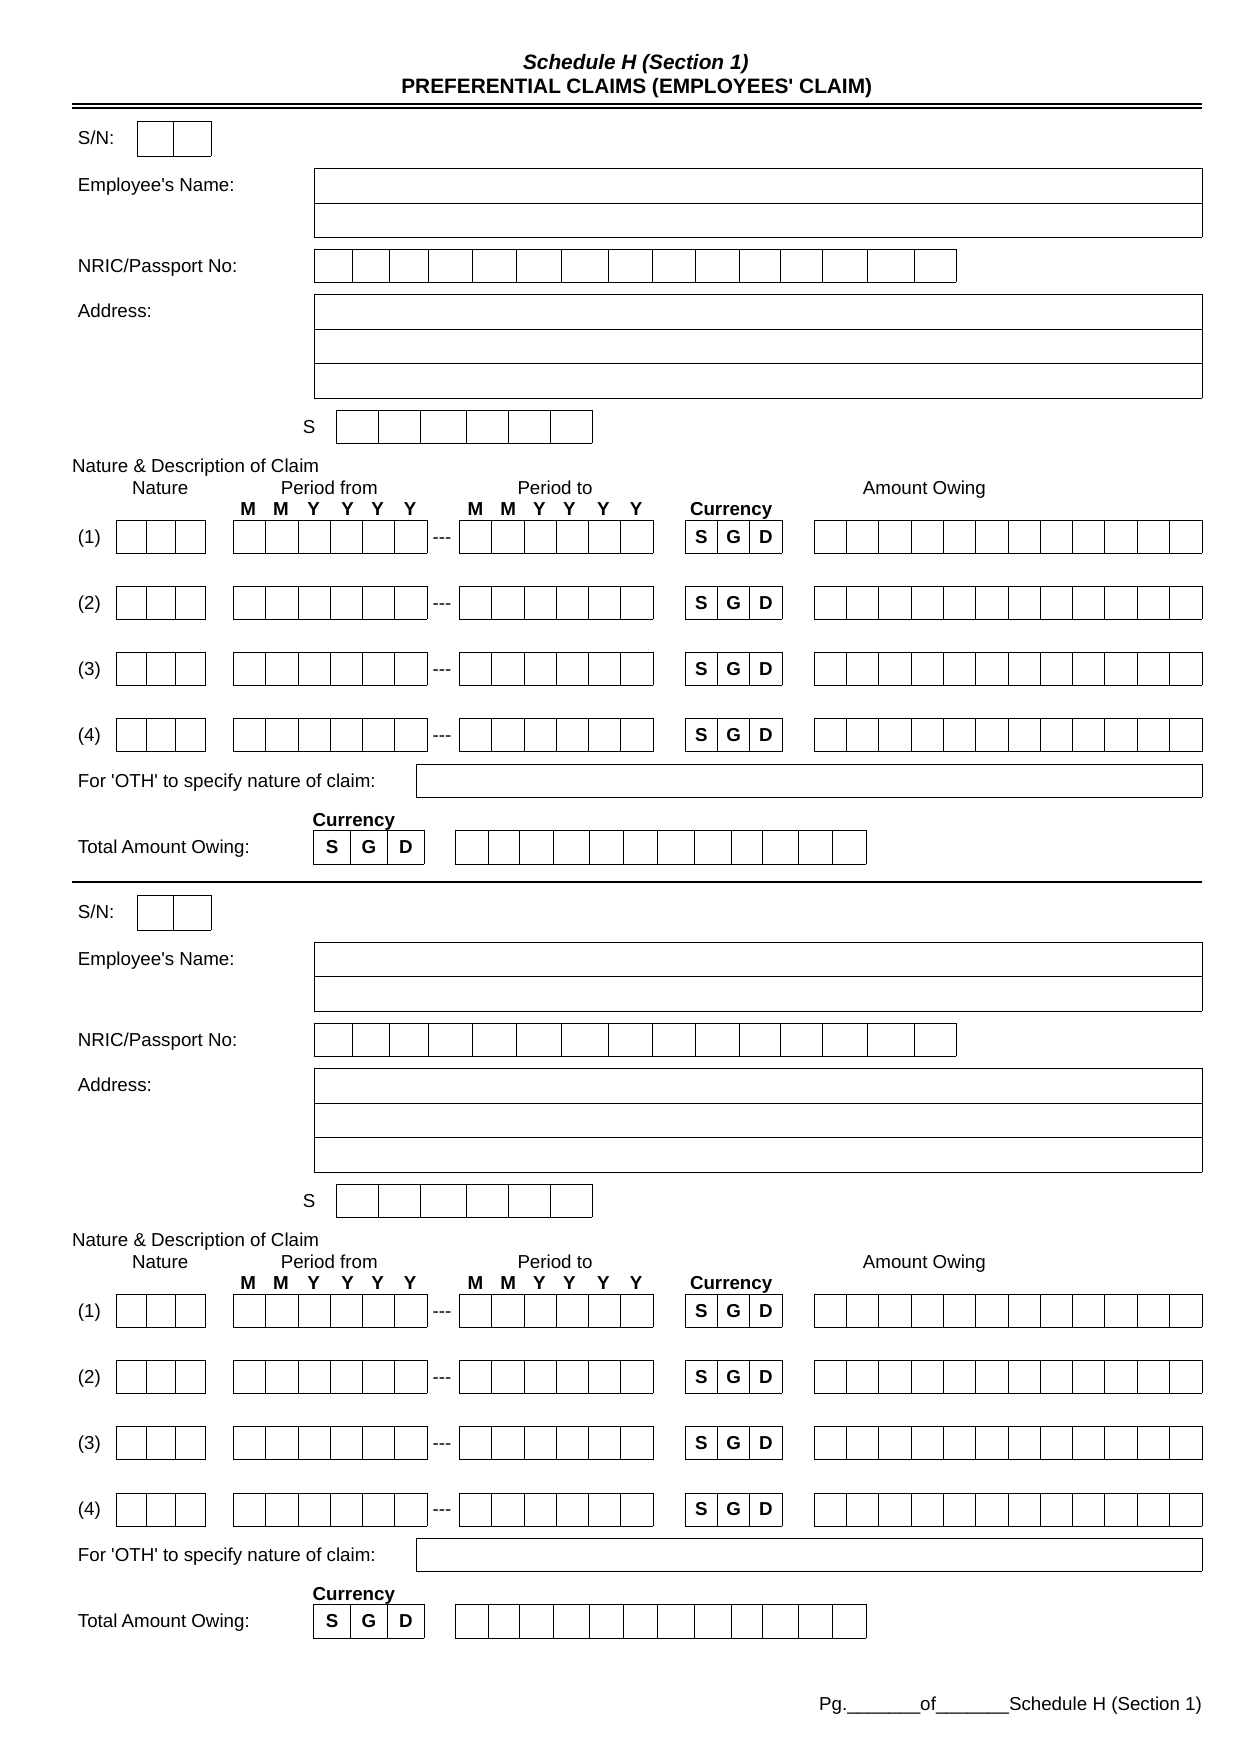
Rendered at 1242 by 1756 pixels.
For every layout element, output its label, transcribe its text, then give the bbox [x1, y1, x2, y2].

table_cell [234, 1494, 265, 1526]
table_cell [717, 620, 749, 652]
table_cell [72, 363, 314, 398]
table_cell [492, 1427, 524, 1459]
table_cell [1137, 1460, 1169, 1492]
table_header S/N: [72, 121, 137, 156]
table_cell [427, 1393, 459, 1426]
table_cell [1105, 587, 1137, 619]
table_cell [879, 686, 911, 718]
table_cell [266, 653, 298, 685]
table_cell [525, 653, 556, 685]
table_header [781, 250, 822, 282]
table_header Address: [72, 1068, 314, 1103]
table_cell [943, 554, 975, 586]
table_cell [911, 1328, 943, 1360]
table_cell [331, 1494, 362, 1526]
table_cell D [750, 1361, 782, 1393]
table_cell [298, 1460, 330, 1492]
table_cell [879, 554, 911, 586]
table_cell [1137, 1394, 1169, 1426]
table_header [315, 943, 1202, 976]
table_cell [846, 1328, 878, 1360]
table_cell [525, 587, 556, 619]
table_header [266, 1295, 298, 1327]
table_cell [556, 554, 588, 586]
table_cell [362, 554, 394, 586]
table_header [1041, 1295, 1072, 1327]
table_header [976, 1295, 1008, 1327]
table_cell [944, 719, 975, 751]
table_cell [459, 1394, 491, 1426]
table_cell [266, 1494, 298, 1526]
table_cell [815, 1361, 846, 1393]
table_header Total Amount Owing: [72, 1604, 313, 1637]
table_header [783, 520, 814, 553]
table_cell [72, 685, 116, 718]
table_cell [814, 554, 846, 586]
table_cell (2) [72, 1360, 116, 1393]
table_header [421, 411, 466, 443]
table_cell [299, 587, 330, 619]
table_header [492, 521, 524, 553]
table_cell [492, 587, 524, 619]
table_cell [1137, 554, 1169, 586]
table_header [557, 521, 588, 553]
table_cell G [718, 719, 749, 751]
table_cell [1169, 1394, 1202, 1426]
table_cell [943, 1328, 975, 1360]
table_cell [524, 620, 556, 652]
table_header [456, 831, 488, 863]
table_cell [846, 1460, 878, 1492]
table_cell [363, 1494, 394, 1526]
table_cell [944, 587, 975, 619]
table_cell [685, 1394, 717, 1426]
table_cell [556, 686, 588, 718]
table_header Total Amount Owing: [72, 830, 313, 863]
table_cell [557, 1494, 588, 1526]
table_cell [298, 554, 330, 586]
table_cell [176, 1361, 205, 1393]
table_cell [621, 653, 653, 685]
table_cell [556, 1394, 588, 1426]
table_cell [620, 620, 653, 652]
table_cell [233, 1328, 265, 1360]
table_cell [1008, 1328, 1040, 1360]
table_cell [234, 719, 265, 751]
table_cell [879, 1394, 911, 1426]
table_header [467, 411, 508, 443]
table_cell [524, 686, 556, 718]
table_header [653, 1024, 695, 1056]
table_cell [1008, 686, 1040, 718]
table_cell [943, 686, 975, 718]
table_cell [782, 1327, 814, 1360]
table_header [609, 1024, 652, 1056]
table_cell [621, 719, 653, 751]
table_cell [879, 1494, 911, 1526]
table_header S [297, 1184, 336, 1217]
table_header [695, 1605, 731, 1637]
table_cell [176, 719, 205, 751]
table_header [590, 831, 623, 863]
table_header S [297, 410, 336, 443]
table_cell [147, 653, 175, 685]
table_cell [685, 554, 717, 586]
text Pg._______of_______Schedule H (Section 1) [72, 1693, 1202, 1714]
table_cell [459, 1328, 491, 1360]
table_cell [975, 554, 1008, 586]
table_cell [362, 686, 394, 718]
table_cell [653, 1327, 685, 1360]
table_cell [943, 1394, 975, 1426]
table_cell [117, 653, 146, 685]
table_cell [206, 652, 233, 685]
table_header [763, 1605, 798, 1637]
table_header [868, 250, 914, 282]
table_header [337, 1185, 378, 1217]
table_cell [146, 1394, 175, 1426]
table_cell [298, 1328, 330, 1360]
table_header [624, 1605, 657, 1637]
table_header [429, 1024, 472, 1056]
table_cell [363, 719, 394, 751]
table_cell [1138, 1361, 1169, 1393]
table_cell [205, 553, 233, 586]
table_header [147, 521, 175, 553]
text M M Y Y Y Y M M Y Y Y Y Currency [72, 498, 1202, 519]
table_header [732, 831, 762, 863]
table_cell [206, 1360, 233, 1393]
table_cell [782, 1393, 814, 1426]
table_cell [117, 1427, 146, 1459]
table_header [390, 1024, 428, 1056]
table_cell [879, 1328, 911, 1360]
table_cell [1105, 1328, 1137, 1360]
table_cell [234, 1361, 265, 1393]
table_cell S [686, 719, 717, 751]
table_cell [975, 1460, 1008, 1492]
table_cell [1105, 1427, 1137, 1459]
table_cell [147, 1427, 175, 1459]
table_header (1) [72, 520, 116, 553]
table_cell [1009, 1494, 1040, 1526]
table_cell [1072, 1460, 1104, 1492]
table_cell [879, 1460, 911, 1492]
table_cell [1169, 620, 1202, 652]
table_cell [911, 554, 943, 586]
table_cell [72, 619, 116, 652]
table_cell [654, 1426, 685, 1459]
table_header [589, 521, 620, 553]
table_cell [846, 554, 878, 586]
table_cell [620, 686, 653, 718]
table_cell [879, 1427, 911, 1459]
table_cell [654, 1493, 685, 1526]
table_cell --- [428, 652, 459, 685]
table_cell [299, 1361, 330, 1393]
table_cell --- [428, 1493, 459, 1526]
table_cell [815, 587, 846, 619]
table_header Address: [72, 294, 314, 329]
table_cell [299, 653, 330, 685]
table_cell [654, 1360, 685, 1393]
table_header [912, 1295, 943, 1327]
table_header Employee's Name: [72, 168, 314, 202]
table_cell [363, 587, 394, 619]
table_cell S [686, 653, 717, 685]
table_cell [299, 1494, 330, 1526]
table_cell [265, 620, 298, 652]
table_header D [750, 1295, 782, 1327]
table_cell [460, 1427, 491, 1459]
table_cell [460, 719, 491, 751]
table_cell [589, 1427, 620, 1459]
table_header [315, 1069, 1202, 1103]
table_cell [395, 554, 427, 586]
table_cell [1041, 1494, 1072, 1526]
table_header Employee's Name: [72, 942, 314, 976]
table_cell [911, 1460, 943, 1492]
table_header For 'OTH' to specify nature of claim: [72, 764, 416, 797]
table_header G [351, 1605, 387, 1637]
table_header [590, 1605, 623, 1637]
table_header [847, 521, 878, 553]
text Nature Period from Period to Amount Owing [72, 476, 1202, 498]
table_cell [814, 1328, 846, 1360]
table_header [740, 250, 780, 282]
table_header [266, 521, 298, 553]
table_header [624, 831, 657, 863]
table_header [138, 122, 173, 156]
table_cell [395, 653, 427, 685]
table_cell [491, 620, 524, 652]
table_cell [1073, 653, 1104, 685]
table_cell [525, 719, 556, 751]
table_header [176, 521, 205, 553]
table_header [879, 1295, 911, 1327]
table_cell [1170, 587, 1202, 619]
table_cell [330, 620, 362, 652]
table_header [176, 1295, 205, 1327]
table_cell [653, 619, 685, 652]
table_header [520, 831, 553, 863]
table_cell [206, 1426, 233, 1459]
table_cell [912, 653, 943, 685]
table_cell [491, 1328, 524, 1360]
table_cell [1008, 554, 1040, 586]
table_header S [686, 1295, 717, 1327]
table_header [520, 1605, 553, 1637]
table_header G [718, 521, 749, 553]
table_cell [654, 718, 685, 751]
table_cell [588, 554, 620, 586]
table_cell [912, 1427, 943, 1459]
table_header [696, 1024, 739, 1056]
table_header [833, 831, 866, 863]
table_cell [146, 620, 175, 652]
table_header [1009, 521, 1040, 553]
table_cell [717, 554, 749, 586]
table_cell [1137, 1328, 1169, 1360]
text M M Y Y Y Y M M Y Y Y Y Currency [72, 1272, 1202, 1294]
table_cell [1138, 1494, 1169, 1526]
table_cell [362, 620, 394, 652]
table_header [609, 250, 652, 282]
table_header [206, 520, 233, 553]
table_cell [315, 977, 1202, 1011]
table_cell [1105, 1494, 1137, 1526]
table_header [492, 1295, 524, 1327]
table_cell [205, 1327, 233, 1360]
table_header S [686, 521, 717, 553]
table_header NRIC/Passport No: [72, 1023, 314, 1056]
table_cell [685, 1460, 717, 1492]
table_cell [459, 620, 491, 652]
table_cell [1040, 1460, 1072, 1492]
table_cell [654, 652, 685, 685]
table_cell S [686, 1427, 717, 1459]
table_cell [234, 653, 265, 685]
table_cell [976, 719, 1008, 751]
table_cell [557, 653, 588, 685]
table_cell [331, 1427, 362, 1459]
table_cell [846, 1394, 878, 1426]
text Currency [72, 809, 1202, 830]
table_header [562, 1024, 608, 1056]
table_header [525, 1295, 556, 1327]
table_cell [524, 554, 556, 586]
table_header [847, 1295, 878, 1327]
table_header [390, 250, 428, 282]
table_header [315, 169, 1202, 202]
table_cell [1169, 1328, 1202, 1360]
table_cell [176, 587, 205, 619]
table_cell [1138, 719, 1169, 751]
table_cell [363, 653, 394, 685]
table_cell [395, 1394, 427, 1426]
table_cell [814, 620, 846, 652]
table_header [147, 1295, 175, 1327]
table_cell [621, 587, 653, 619]
table_cell [620, 1460, 653, 1492]
table_header [763, 831, 798, 863]
table_header [379, 1185, 420, 1217]
table_cell [233, 620, 265, 652]
table_cell (3) [72, 652, 116, 685]
table_cell [175, 1460, 205, 1492]
table_cell D [750, 653, 782, 685]
table_cell [1105, 719, 1137, 751]
table_cell [175, 1394, 205, 1426]
table_cell [395, 1427, 427, 1459]
table_cell [1040, 620, 1072, 652]
table_header [589, 1295, 620, 1327]
table_cell [330, 1328, 362, 1360]
table_cell [1105, 686, 1137, 718]
table_cell [685, 686, 717, 718]
table_cell [1105, 1361, 1137, 1393]
table_cell [717, 1328, 749, 1360]
table_cell [1009, 587, 1040, 619]
table_cell [233, 1460, 265, 1492]
table_cell [116, 554, 146, 586]
table_header [551, 411, 592, 443]
table_header [456, 1605, 488, 1637]
table_cell [814, 686, 846, 718]
table_cell [1073, 587, 1104, 619]
table_cell [524, 1460, 556, 1492]
table_cell [427, 619, 459, 652]
table_cell [265, 554, 298, 586]
table_cell [847, 1427, 878, 1459]
table_cell [331, 719, 362, 751]
table_header [1041, 521, 1072, 553]
table_header [234, 521, 265, 553]
table_cell [492, 653, 524, 685]
table_cell [750, 620, 782, 652]
table_cell D [750, 719, 782, 751]
table_cell [783, 586, 814, 619]
table_header [879, 521, 911, 553]
table_cell [783, 1426, 814, 1459]
table_cell [1073, 1427, 1104, 1459]
table_cell [976, 1361, 1008, 1393]
table_header [425, 1604, 455, 1637]
table_cell [976, 653, 1008, 685]
table_cell [427, 1459, 459, 1492]
table_cell [750, 1460, 782, 1492]
table_header [417, 1539, 1202, 1571]
table_cell [588, 1394, 620, 1426]
table_cell [298, 620, 330, 652]
table_cell [459, 1460, 491, 1492]
table_header [473, 1024, 516, 1056]
table_cell [395, 1460, 427, 1492]
table_cell [879, 719, 911, 751]
table_header [174, 122, 211, 156]
table_cell [395, 686, 427, 718]
table_cell [175, 686, 205, 718]
table_cell [1105, 653, 1137, 685]
table_header [509, 411, 550, 443]
table_cell [427, 1327, 459, 1360]
table_cell [266, 1427, 298, 1459]
table_cell [395, 587, 427, 619]
table_cell [557, 1361, 588, 1393]
table_cell [362, 1460, 394, 1492]
table_header [653, 250, 695, 282]
table_cell [265, 1394, 298, 1426]
table_cell --- [428, 586, 459, 619]
table_cell [72, 1103, 314, 1137]
table_cell [1040, 1328, 1072, 1360]
table_header [315, 295, 1202, 329]
table_cell D [750, 587, 782, 619]
table_header [467, 1185, 508, 1217]
table_cell [589, 653, 620, 685]
table_cell [117, 587, 146, 619]
table_cell [717, 1460, 749, 1492]
table_cell [1009, 719, 1040, 751]
table_cell [147, 1494, 175, 1526]
table_cell [1041, 1361, 1072, 1393]
table_header [429, 250, 472, 282]
table_cell [1008, 620, 1040, 652]
table_cell [589, 1361, 620, 1393]
table_header [234, 1295, 265, 1327]
table_cell [147, 719, 175, 751]
table_cell [685, 1328, 717, 1360]
table_cell [363, 1361, 394, 1393]
table_header For 'OTH' to specify nature of claim: [72, 1538, 416, 1571]
table_cell [395, 620, 427, 652]
table_cell [298, 686, 330, 718]
table_cell [1169, 554, 1202, 586]
table_header [517, 250, 561, 282]
table_header [799, 1605, 832, 1637]
table_header [525, 521, 556, 553]
table_cell [588, 686, 620, 718]
table_cell [815, 1494, 846, 1526]
table_cell [1072, 620, 1104, 652]
table_cell [815, 653, 846, 685]
table_cell G [718, 1361, 749, 1393]
table_cell [395, 1361, 427, 1393]
table_header [976, 521, 1008, 553]
table_header [695, 831, 731, 863]
table_cell [1073, 719, 1104, 751]
table_cell [72, 976, 314, 1011]
table_cell [911, 686, 943, 718]
table_header [621, 521, 653, 553]
table_cell [315, 364, 1202, 398]
table_cell [783, 1360, 814, 1393]
table_cell [814, 1394, 846, 1426]
table_cell [524, 1328, 556, 1360]
table_cell [265, 1328, 298, 1360]
table_header [421, 1185, 466, 1217]
table_cell [621, 1427, 653, 1459]
table_cell [1041, 719, 1072, 751]
table_cell [912, 587, 943, 619]
table_header [1009, 1295, 1040, 1327]
table_header [138, 896, 173, 930]
table_cell [298, 1394, 330, 1426]
table_cell [1009, 1427, 1040, 1459]
table_cell [1073, 1361, 1104, 1393]
table_cell [976, 587, 1008, 619]
table_header NRIC/Passport No: [72, 249, 314, 282]
table_cell [912, 719, 943, 751]
table_header [815, 521, 846, 553]
table_cell [315, 204, 1202, 237]
table_header [1138, 1295, 1169, 1327]
table_header --- [428, 1294, 459, 1327]
table_cell [147, 1361, 175, 1393]
table_cell [427, 553, 459, 586]
table_cell [782, 619, 814, 652]
table_cell [266, 719, 298, 751]
table_cell [147, 587, 175, 619]
table_cell [1137, 620, 1169, 652]
table_header [554, 831, 589, 863]
table_cell [315, 330, 1202, 363]
table_cell [459, 554, 491, 586]
table_cell [116, 1328, 146, 1360]
table_cell [330, 1460, 362, 1492]
table_cell [975, 686, 1008, 718]
table_cell [1170, 719, 1202, 751]
table_cell [556, 1460, 588, 1492]
table_header [337, 411, 378, 443]
table_cell [266, 587, 298, 619]
table_header D [388, 1605, 424, 1637]
table_cell [233, 554, 265, 586]
table_cell [460, 587, 491, 619]
table_cell [315, 1138, 1202, 1172]
table_cell [1008, 1460, 1040, 1492]
table_cell [1169, 1460, 1202, 1492]
table_cell [1072, 686, 1104, 718]
table_cell [879, 587, 911, 619]
table_header [781, 1024, 822, 1056]
table_header [174, 896, 211, 930]
table_cell [395, 1494, 427, 1526]
table_header S [314, 831, 350, 863]
table_cell [879, 653, 911, 685]
table_cell [653, 553, 685, 586]
table_cell [524, 1394, 556, 1426]
table_header [868, 1024, 914, 1056]
table_cell [685, 620, 717, 652]
table_cell [975, 620, 1008, 652]
table_cell [1072, 554, 1104, 586]
table_cell [1138, 653, 1169, 685]
table_cell [265, 1460, 298, 1492]
table_cell (4) [72, 1493, 116, 1526]
table_cell G [718, 1427, 749, 1459]
table_cell [491, 686, 524, 718]
table_header [331, 521, 362, 553]
table_header [363, 1295, 394, 1327]
table_header [557, 1295, 588, 1327]
table_header [1170, 1295, 1202, 1327]
table_cell [1138, 587, 1169, 619]
table_cell [782, 1459, 814, 1492]
table_cell [395, 1328, 427, 1360]
table_header [489, 1605, 519, 1637]
table_cell [717, 686, 749, 718]
table_cell [783, 718, 814, 751]
table_header [944, 1295, 975, 1327]
text Nature & Description of Claim [72, 455, 1202, 476]
table_cell [206, 586, 233, 619]
table_cell [460, 653, 491, 685]
table_cell [234, 587, 265, 619]
table_cell [205, 619, 233, 652]
table_cell [846, 620, 878, 652]
table_cell [750, 1328, 782, 1360]
table_cell [146, 686, 175, 718]
table_header S/N: [72, 895, 137, 930]
table_header [621, 1295, 653, 1327]
table_cell --- [428, 718, 459, 751]
table_cell [847, 653, 878, 685]
table_cell [525, 1361, 556, 1393]
table_header D [388, 831, 424, 863]
table_header [915, 250, 956, 282]
table_cell [557, 587, 588, 619]
table_header [1105, 521, 1137, 553]
table_cell [1072, 1394, 1104, 1426]
table_cell [492, 1361, 524, 1393]
table_cell [427, 685, 459, 718]
table_header [654, 1294, 685, 1327]
table_header [551, 1185, 592, 1217]
table_header [363, 521, 394, 553]
table_cell [653, 1459, 685, 1492]
table_cell [206, 1493, 233, 1526]
table_cell [525, 1494, 556, 1526]
table_cell [1072, 1328, 1104, 1360]
table_cell [331, 1361, 362, 1393]
table_cell [620, 1328, 653, 1360]
table_cell [330, 554, 362, 586]
table_cell [72, 1459, 116, 1492]
table_cell [460, 1361, 491, 1393]
table_cell [205, 685, 233, 718]
table_cell [911, 1394, 943, 1426]
table_cell [879, 620, 911, 652]
table_cell [556, 1328, 588, 1360]
table_header [353, 1024, 389, 1056]
table_header --- [428, 520, 459, 553]
table_cell (4) [72, 718, 116, 751]
table_cell [395, 719, 427, 751]
text Currency [72, 1583, 1202, 1604]
table_cell [912, 1361, 943, 1393]
table_cell [117, 1494, 146, 1526]
table_cell [750, 686, 782, 718]
table_cell [750, 554, 782, 586]
table_header [417, 765, 1202, 797]
table_cell [72, 203, 314, 237]
table_cell [72, 553, 116, 586]
text Nature Period from Period to Amount Owing [72, 1251, 1202, 1272]
table_header [823, 1024, 867, 1056]
table_cell [176, 1427, 205, 1459]
table_cell [557, 719, 588, 751]
table_cell [782, 553, 814, 586]
table_cell [782, 685, 814, 718]
table_cell [653, 1393, 685, 1426]
table_header [379, 411, 420, 443]
table_header [815, 1295, 846, 1327]
table_cell [266, 1361, 298, 1393]
table_cell [491, 554, 524, 586]
table_cell [847, 1361, 878, 1393]
table_cell [331, 587, 362, 619]
table_cell [588, 620, 620, 652]
table_cell [1009, 1361, 1040, 1393]
table_cell [491, 1460, 524, 1492]
table_cell [911, 620, 943, 652]
table_cell (2) [72, 586, 116, 619]
table_header [395, 521, 427, 553]
table_cell [1041, 587, 1072, 619]
table_cell [1041, 653, 1072, 685]
table_cell [556, 620, 588, 652]
table_cell D [750, 1427, 782, 1459]
table_cell [233, 1394, 265, 1426]
table_cell [146, 1460, 175, 1492]
table_header [315, 250, 352, 282]
table_header S [314, 1605, 350, 1637]
table_cell [330, 686, 362, 718]
table_header [206, 1294, 233, 1327]
table_cell [943, 1460, 975, 1492]
table_cell [116, 686, 146, 718]
table_cell D [750, 1494, 782, 1526]
table_header [117, 521, 146, 553]
table_header [915, 1024, 956, 1056]
table_cell [589, 1494, 620, 1526]
table_header [460, 1295, 491, 1327]
table_cell [621, 1494, 653, 1526]
table_header [658, 1605, 694, 1637]
table_header [732, 1605, 762, 1637]
table_cell [492, 1494, 524, 1526]
table_cell [653, 685, 685, 718]
table_cell [116, 1394, 146, 1426]
table_header [783, 1294, 814, 1327]
table_cell [72, 1137, 314, 1172]
table_header [833, 1605, 866, 1637]
table_header [395, 1295, 427, 1327]
table_cell [117, 1361, 146, 1393]
table_cell [847, 587, 878, 619]
table_cell [815, 719, 846, 751]
table_cell [1170, 1494, 1202, 1526]
table_cell [175, 554, 205, 586]
table_cell [1105, 554, 1137, 586]
table_header [554, 1605, 589, 1637]
table_cell [976, 1494, 1008, 1526]
table_cell [944, 1427, 975, 1459]
table_cell [621, 1361, 653, 1393]
table_cell [72, 1327, 116, 1360]
table_cell [176, 653, 205, 685]
table_cell [1105, 1394, 1137, 1426]
table_cell [654, 586, 685, 619]
table_cell (3) [72, 1426, 116, 1459]
table_header G [351, 831, 387, 863]
table_cell [944, 1361, 975, 1393]
table_cell [1040, 554, 1072, 586]
table_cell [265, 686, 298, 718]
table_header [1105, 1295, 1137, 1327]
table_header (1) [72, 1294, 116, 1327]
table_cell [750, 1394, 782, 1426]
table_cell [944, 653, 975, 685]
table_cell --- [428, 1360, 459, 1393]
table_cell G [718, 587, 749, 619]
table_header [299, 521, 330, 553]
table_cell [1040, 1394, 1072, 1426]
table_header [654, 520, 685, 553]
table_cell [717, 1394, 749, 1426]
table_cell [1138, 1427, 1169, 1459]
table_cell [299, 1427, 330, 1459]
table_cell [1105, 1460, 1137, 1492]
table_cell [1105, 620, 1137, 652]
table_cell [1041, 1427, 1072, 1459]
text Nature & Description of Claim [72, 1229, 1202, 1251]
table_cell [620, 554, 653, 586]
table_cell [589, 587, 620, 619]
table_cell [72, 1393, 116, 1426]
table_cell [363, 1427, 394, 1459]
table_cell [1170, 1361, 1202, 1393]
table_cell [233, 686, 265, 718]
table_cell [1008, 1394, 1040, 1426]
table_cell [1137, 686, 1169, 718]
table_cell [175, 1328, 205, 1360]
table_cell [1040, 686, 1072, 718]
table_cell [912, 1494, 943, 1526]
table_header D [750, 521, 782, 553]
table_cell [206, 718, 233, 751]
table_cell [234, 1427, 265, 1459]
table_cell [976, 1427, 1008, 1459]
table_cell [146, 554, 175, 586]
table_cell [1073, 1494, 1104, 1526]
table_cell [491, 1394, 524, 1426]
table_cell [783, 1493, 814, 1526]
table_cell [589, 719, 620, 751]
table_header G [718, 1295, 749, 1327]
table_header [1073, 1295, 1104, 1327]
table_header [1170, 521, 1202, 553]
table_header [299, 1295, 330, 1327]
table_cell [205, 1459, 233, 1492]
table_header [489, 831, 519, 863]
table_cell [117, 719, 146, 751]
table_cell S [686, 1361, 717, 1393]
table_cell [362, 1394, 394, 1426]
table_header [517, 1024, 561, 1056]
table_cell [943, 620, 975, 652]
table_header [315, 1024, 352, 1056]
table_cell [299, 719, 330, 751]
table_header [117, 1295, 146, 1327]
table_header [509, 1185, 550, 1217]
table_header [425, 830, 455, 863]
table_cell [944, 1494, 975, 1526]
table_cell [1009, 653, 1040, 685]
table_header [1138, 521, 1169, 553]
table_cell [459, 686, 491, 718]
table_cell G [718, 653, 749, 685]
table_cell [846, 686, 878, 718]
table_cell [847, 719, 878, 751]
table_cell [847, 1494, 878, 1526]
table_cell [176, 1494, 205, 1526]
table_cell [175, 620, 205, 652]
table_header Schedule H (Section 1) PREFERENTIAL CLAIMS (EMPLOYEES' CLAIM) [72, 44, 1202, 103]
table_cell [879, 1361, 911, 1393]
table_cell [460, 1494, 491, 1526]
table_cell [783, 652, 814, 685]
table_header [823, 250, 867, 282]
table_cell [588, 1460, 620, 1492]
table_header [353, 250, 389, 282]
table_cell [975, 1394, 1008, 1426]
table_header [1073, 521, 1104, 553]
table_cell [814, 1460, 846, 1492]
table_cell [72, 329, 314, 363]
table_cell [492, 719, 524, 751]
table_cell [205, 1393, 233, 1426]
table_header [658, 831, 694, 863]
table_cell [362, 1328, 394, 1360]
table_cell [315, 1104, 1202, 1137]
table_cell S [686, 1494, 717, 1526]
table_cell [1169, 686, 1202, 718]
table_header [696, 250, 739, 282]
table_cell [116, 1460, 146, 1492]
table_header [944, 521, 975, 553]
table_cell [331, 653, 362, 685]
table_cell [588, 1328, 620, 1360]
table_header [331, 1295, 362, 1327]
table_header [799, 831, 832, 863]
table_header [562, 250, 608, 282]
table_header [460, 521, 491, 553]
table_cell G [718, 1494, 749, 1526]
table_cell [975, 1328, 1008, 1360]
table_cell [330, 1394, 362, 1426]
table_header [473, 250, 516, 282]
table_cell [620, 1394, 653, 1426]
table_cell --- [428, 1426, 459, 1459]
table_header [912, 521, 943, 553]
table_cell [146, 1328, 175, 1360]
table_header [740, 1024, 780, 1056]
table_cell [525, 1427, 556, 1459]
table_cell [116, 620, 146, 652]
table_cell S [686, 587, 717, 619]
table_cell [815, 1427, 846, 1459]
table_cell [1170, 653, 1202, 685]
table_cell [557, 1427, 588, 1459]
table_cell [1170, 1427, 1202, 1459]
